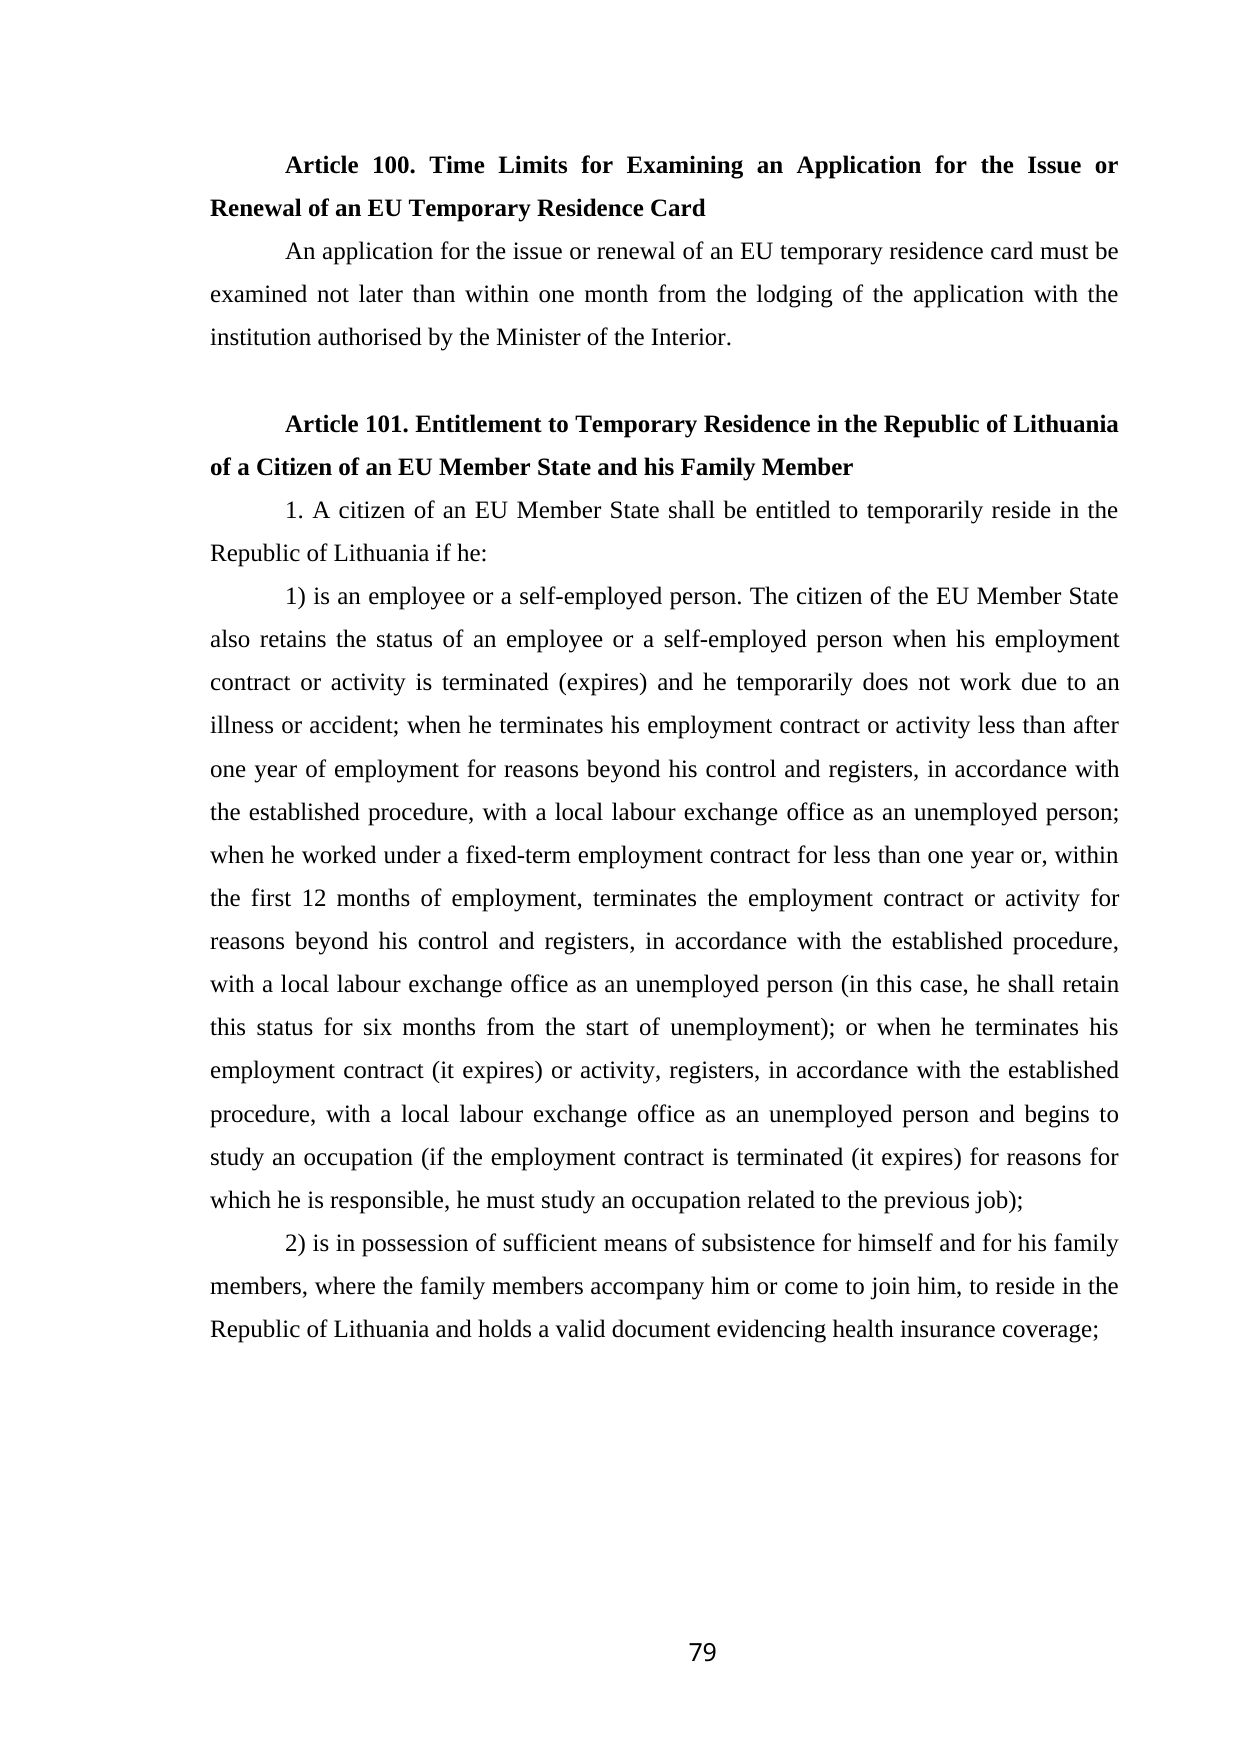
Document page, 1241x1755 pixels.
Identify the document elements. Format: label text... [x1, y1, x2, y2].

text Article 100. Time Limits for Examining an Application for the Issue or Renewal of an EU Temporary Residence Card [210, 150, 1120, 222]
text 1) is an employee or a self-employed person. The citizen of the EU Member State also retains the status of an employee or a self-employed person when his employment contract or activity is terminated (expires) and he temporarily does not work due to an illness or accident; when he terminates his employment contract or activity less than after one year of employment for reasons beyond his control and registers, in accordance with the established procedure, with a local labour exchange office as an unemployed person; when he worked under a fixed-term employment contract for less than one year or, within the first 12 months of employment, terminates the employment contract or activity for reasons beyond his control and registers, in accordance with the established procedure, with a local labour exchange office as an unemployed person (in this case, he shall retain this status for six months from the start of unemployment); or when he terminates his employment contract (it expires) or activity, registers, in accordance with the established procedure, with a local labour exchange office as an unemployed person and begins to study an occupation (if the employment contract is terminated (it expires) for reasons for which he is responsible, he must study an occupation related to the previous job); [210, 581, 1120, 1214]
text An application for the issue or renewal of an EU temporary residence card must be examined not later than within one month from the lodging of the application with the institution authorised by the Minister of the Interior. [210, 236, 1120, 351]
text 1. A citizen of an EU Member State shall be entitled to temporarily reside in the Republic of Lithuania if he: [210, 495, 1120, 567]
text Article 101. Entitlement to Temporary Residence in the Republic of Lithuania of a Citizen of an EU Member State and his Family Member [210, 409, 1120, 481]
text 2) is in possession of sufficient means of subsistence for himself and for his family members, where the family members accompany him or come to join him, to reside in the Republic of Lithuania and holds a valid document evidencing health insurance coverage; [210, 1228, 1120, 1343]
